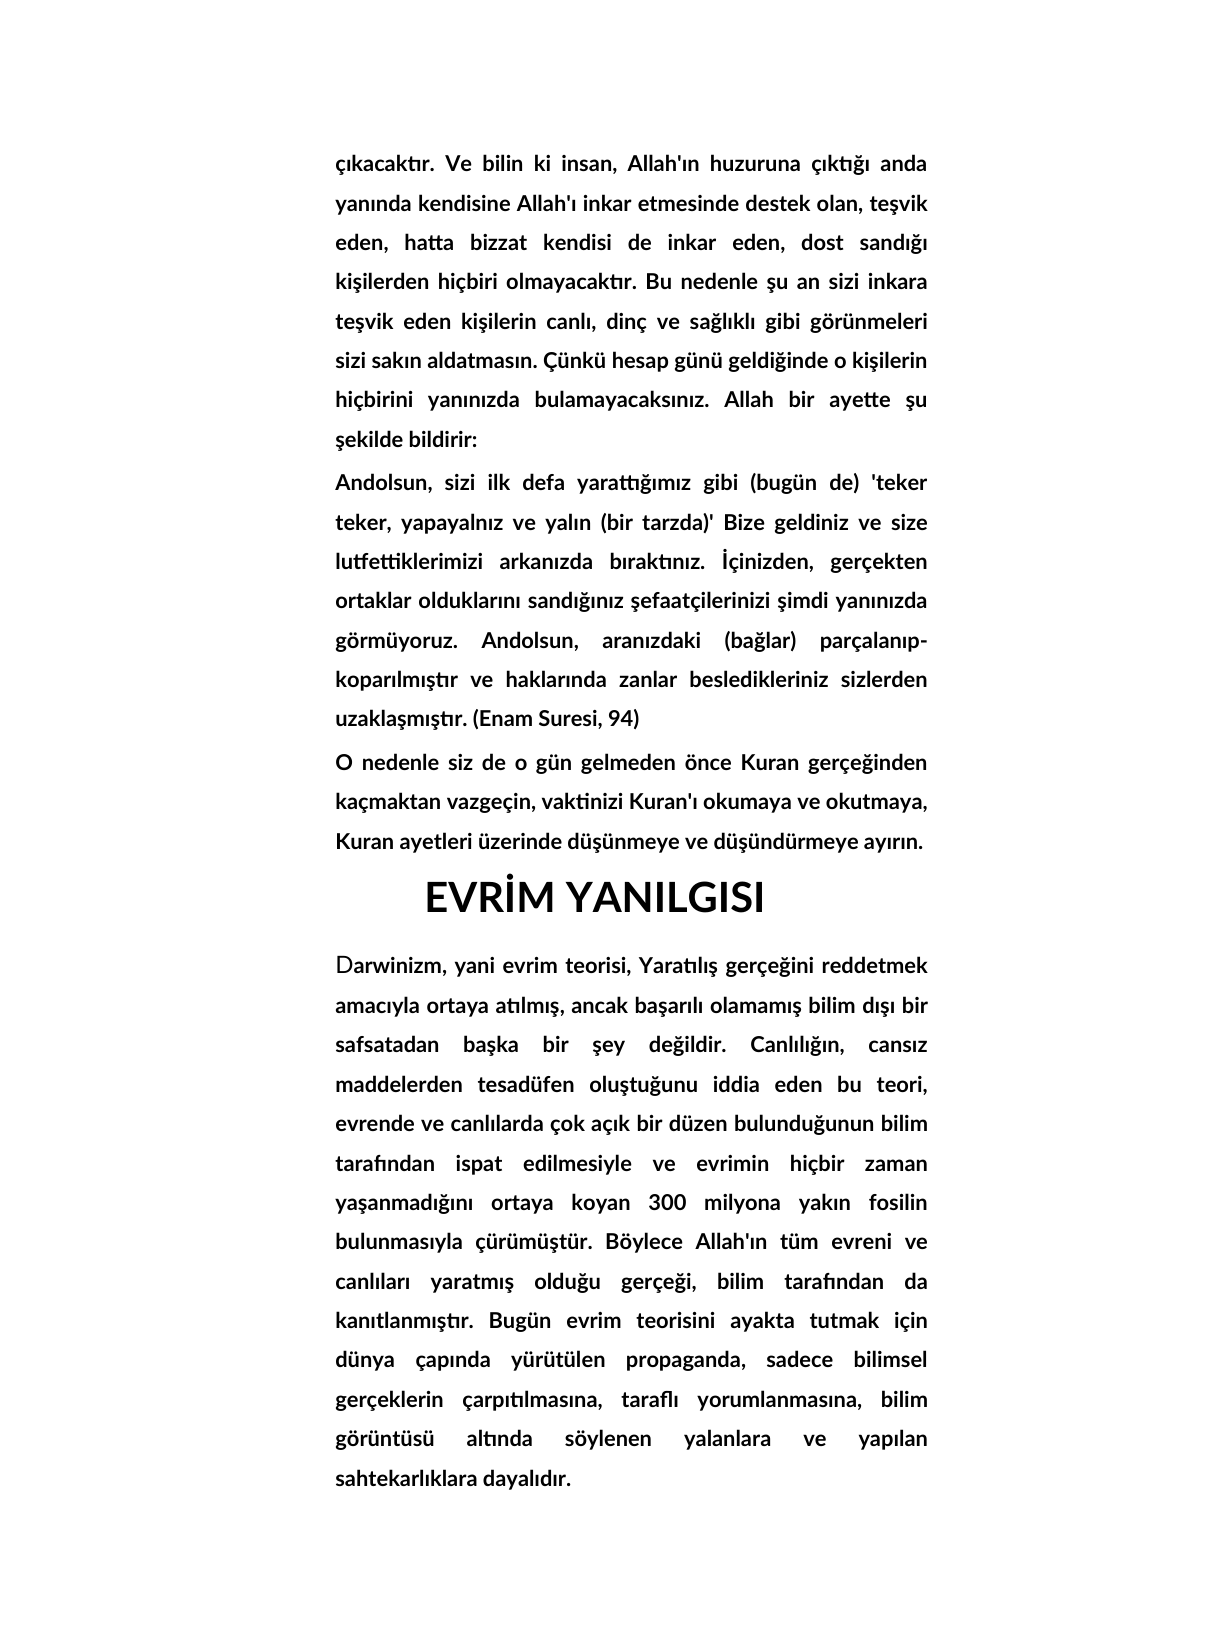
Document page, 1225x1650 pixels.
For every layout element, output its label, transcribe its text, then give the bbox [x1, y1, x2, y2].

text Darwinizm, yani evrim teorisi, Yaratılış gerçeğini reddetmek amacıyla ortaya atılmış, ancak başarılı olamamış bilim dışı bir safsatadan başka bir şey değildir. Canlılığın, cansız maddelerden tesadüfen oluştuğunu iddia eden bu teori, evrende ve canlılarda çok açık bir düzen bulunduğunun bilim tarafından ispat edilmesiyle ve evrimin hiçbir zaman yaşanmadığını ortaya koyan 300 milyona yakın fosilin bulunmasıyla çürümüştür. Böylece Allah'ın tüm evreni ve canlıları yaratmış olduğu gerçeği, bilim tarafından da kanıtlanmıştır. Bugün evrim teorisini ayakta tutmak için dünya çapında yürütülen propaganda, sadece bilimsel gerçeklerin çarpıtılmasına, taraflı yorumlanmasına, bilim görüntüsü altında söylenen yalanlara ve yapılan sahtekarlıklara dayalıdır. [335, 950, 928, 1491]
text Andolsun, sizi ilk defa yarattığımız gibi (bugün de) 'teker teker, yapayalnız ve yalın (bir tarzda)' Bize geldiniz ve size lutfettiklerimizi arkanızda bıraktınız. İçinizden, gerçekten ortaklar olduklarını sandığınız şefaatçilerinizi şimdi yanınızda görmüyoruz. Andolsun, aranızdaki (bağlar) parçalanıp-koparılmıştır ve haklarında zanlar besledikleriniz sizlerden uzaklaşmıştır. (Enam Suresi, 94) [335, 469, 928, 732]
text O nedenle siz de o gün gelmeden önce Kuran gerçeğinden kaçmaktan vazgeçin, vaktinizi Kuran'ı okumaya ve okutmaya, Kuran ayetleri üzerinde düşünmeye ve düşündürmeye ayırın. [335, 749, 928, 854]
text EVRİM YANILGISI [261, 871, 928, 921]
text çıkacaktır. Ve bilin ki insan, Allah'ın huzuruna çıktığı anda yanında kendisine Allah'ı inkar etmesinde destek olan, teşvik eden, hatta bizzat kendisi de inkar eden, dost sandığı kişilerden hiçbiri olmayacaktır. Bu nedenle şu an sizi inkara teşvik eden kişilerin canlı, dinç ve sağlıklı gibi görünmeleri sizi sakın aldatmasın. Çünkü hesap günü geldiğinde o kişilerin hiçbirini yanınızda bulamayacaksınız. Allah bir ayette şu şekilde bildirir: [335, 150, 928, 452]
